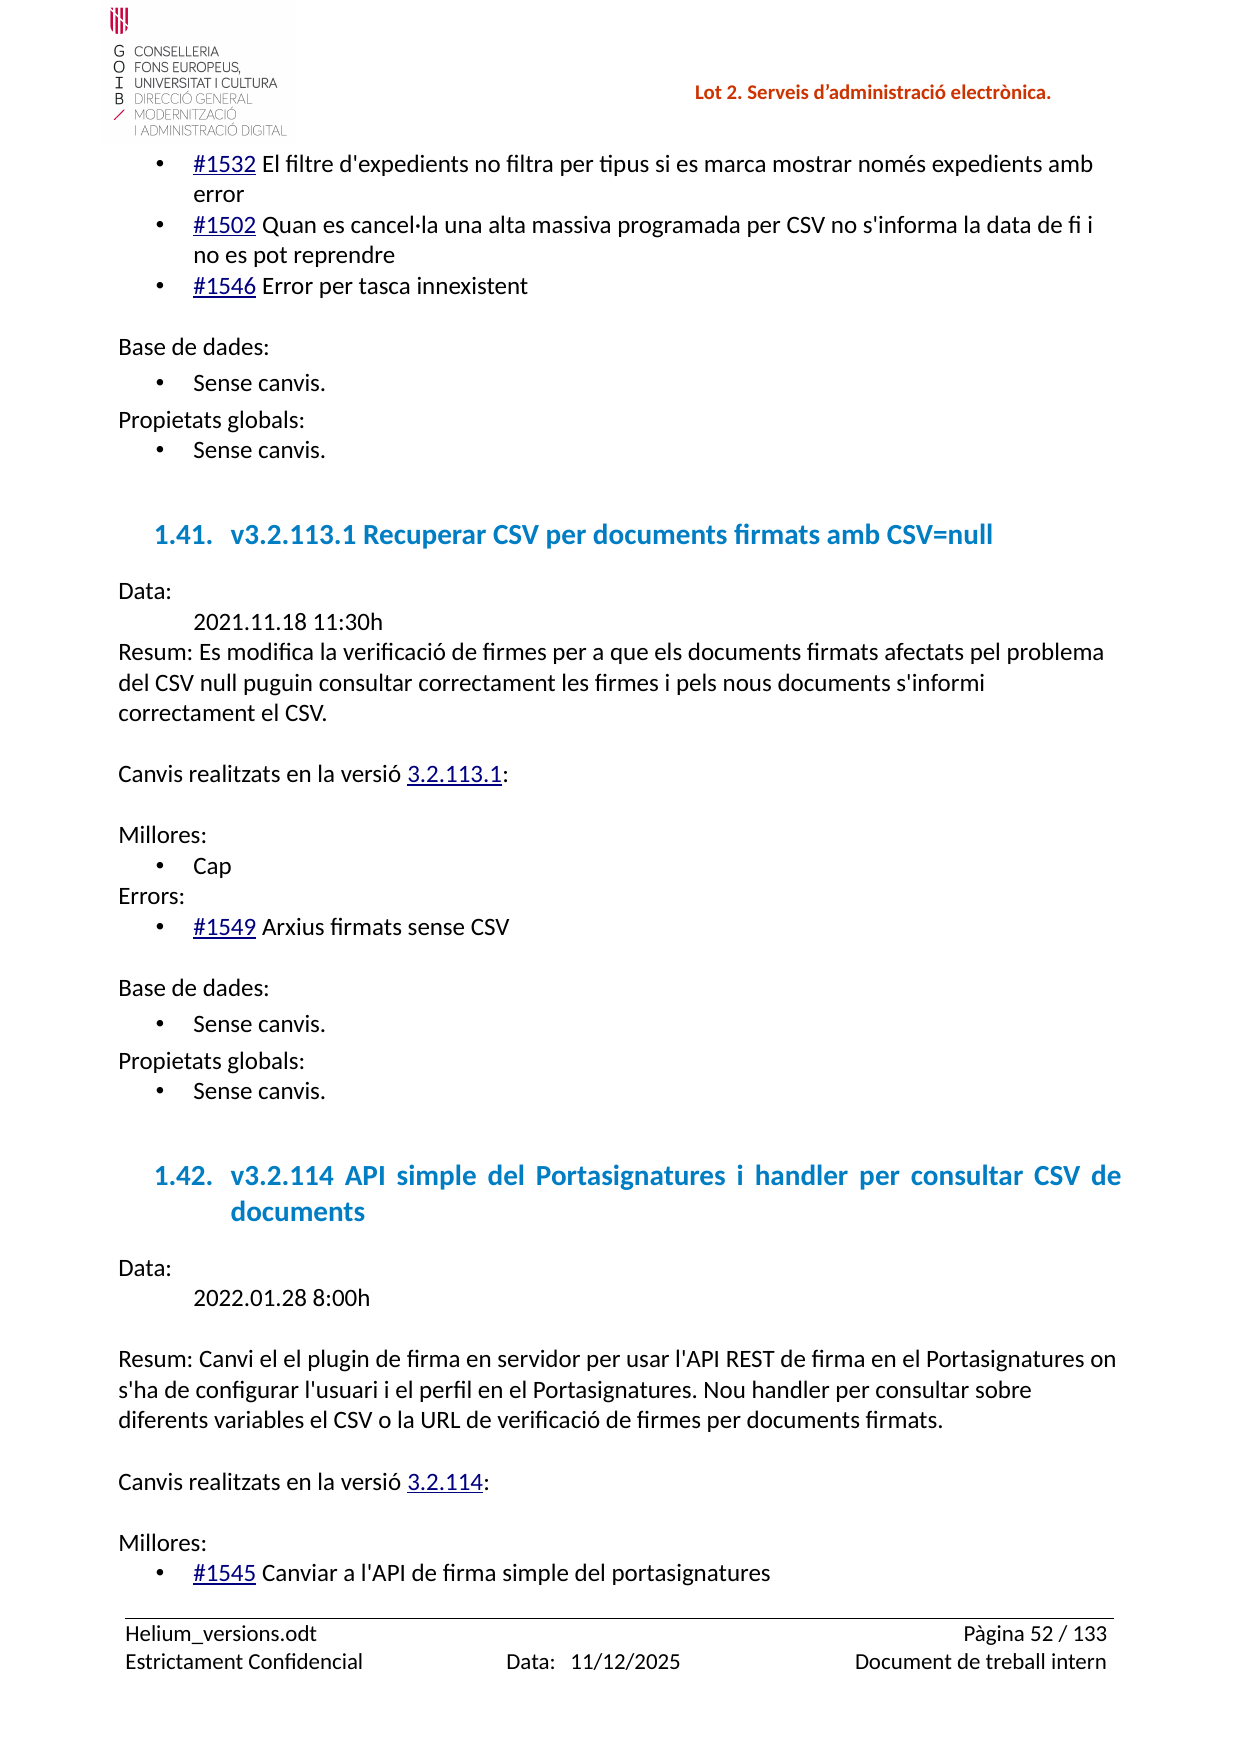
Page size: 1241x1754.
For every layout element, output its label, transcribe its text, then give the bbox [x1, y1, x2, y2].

text Canvis realitzats en la versió 3.2.113.1: [118, 758, 1122, 789]
text Data: [118, 575, 1122, 606]
list #1545 Canviar a l'API de firma simple del portasignatures [156, 1557, 1122, 1588]
text Canvis realitzats en la versió 3.2.114: [118, 1466, 1122, 1496]
list Sense canvis. [156, 1008, 1122, 1039]
list #1546 Error per tasca innexistent [156, 270, 1122, 300]
text 2022.01.28 8:00h [118, 1282, 1122, 1313]
text Base de dades: [118, 331, 1122, 361]
list #1502 Quan es cancel·la una alta massiva programada per CSV no s'informa la data de fi i no es pot reprendre [156, 209, 1122, 270]
text Propietats globals: [118, 1045, 1122, 1075]
text Base de dades: [118, 972, 1122, 1002]
text Propietats globals: [118, 404, 1122, 434]
text Errors: [118, 880, 1122, 911]
list Sense canvis. [156, 434, 1122, 465]
list Sense canvis. [156, 367, 1122, 398]
subtitle v3.2.113.1 Recuperar CSV per documents firmats amb CSV=null [153, 516, 1122, 552]
picture [100, 0, 297, 144]
text Data: [118, 1252, 1122, 1282]
list #1549 Arxius firmats sense CSV [156, 911, 1122, 941]
text Resum: Es modifica la verificació de firmes per a que els documents firmats afectats pel problema del CSV null puguin consultar correctament les firmes i pels nous documents s'informi correctament el CSV. [118, 636, 1122, 728]
list Sense canvis. [156, 1075, 1122, 1106]
text Resum: Canvi el el plugin de firma en servidor per usar l'API REST de firma en el Portasignatures on s'ha de configurar l'usuari i el perfil en el Portasignatures. Nou handler per consultar sobre diferents variables el CSV o la URL de verificació de firmes per documents firmats. [118, 1343, 1122, 1435]
list Cap [156, 850, 1122, 880]
text Millores: [118, 1527, 1122, 1557]
list #1532 El filtre d'expedients no filtra per tipus si es marca mostrar només expedients amb error [156, 148, 1122, 209]
text Millores: [118, 819, 1122, 850]
subtitle v3.2.114 API simple del Portasignatures i handler per consultar CSV de documents [153, 1157, 1122, 1228]
text 2021.11.18 11:30h [118, 606, 1122, 636]
